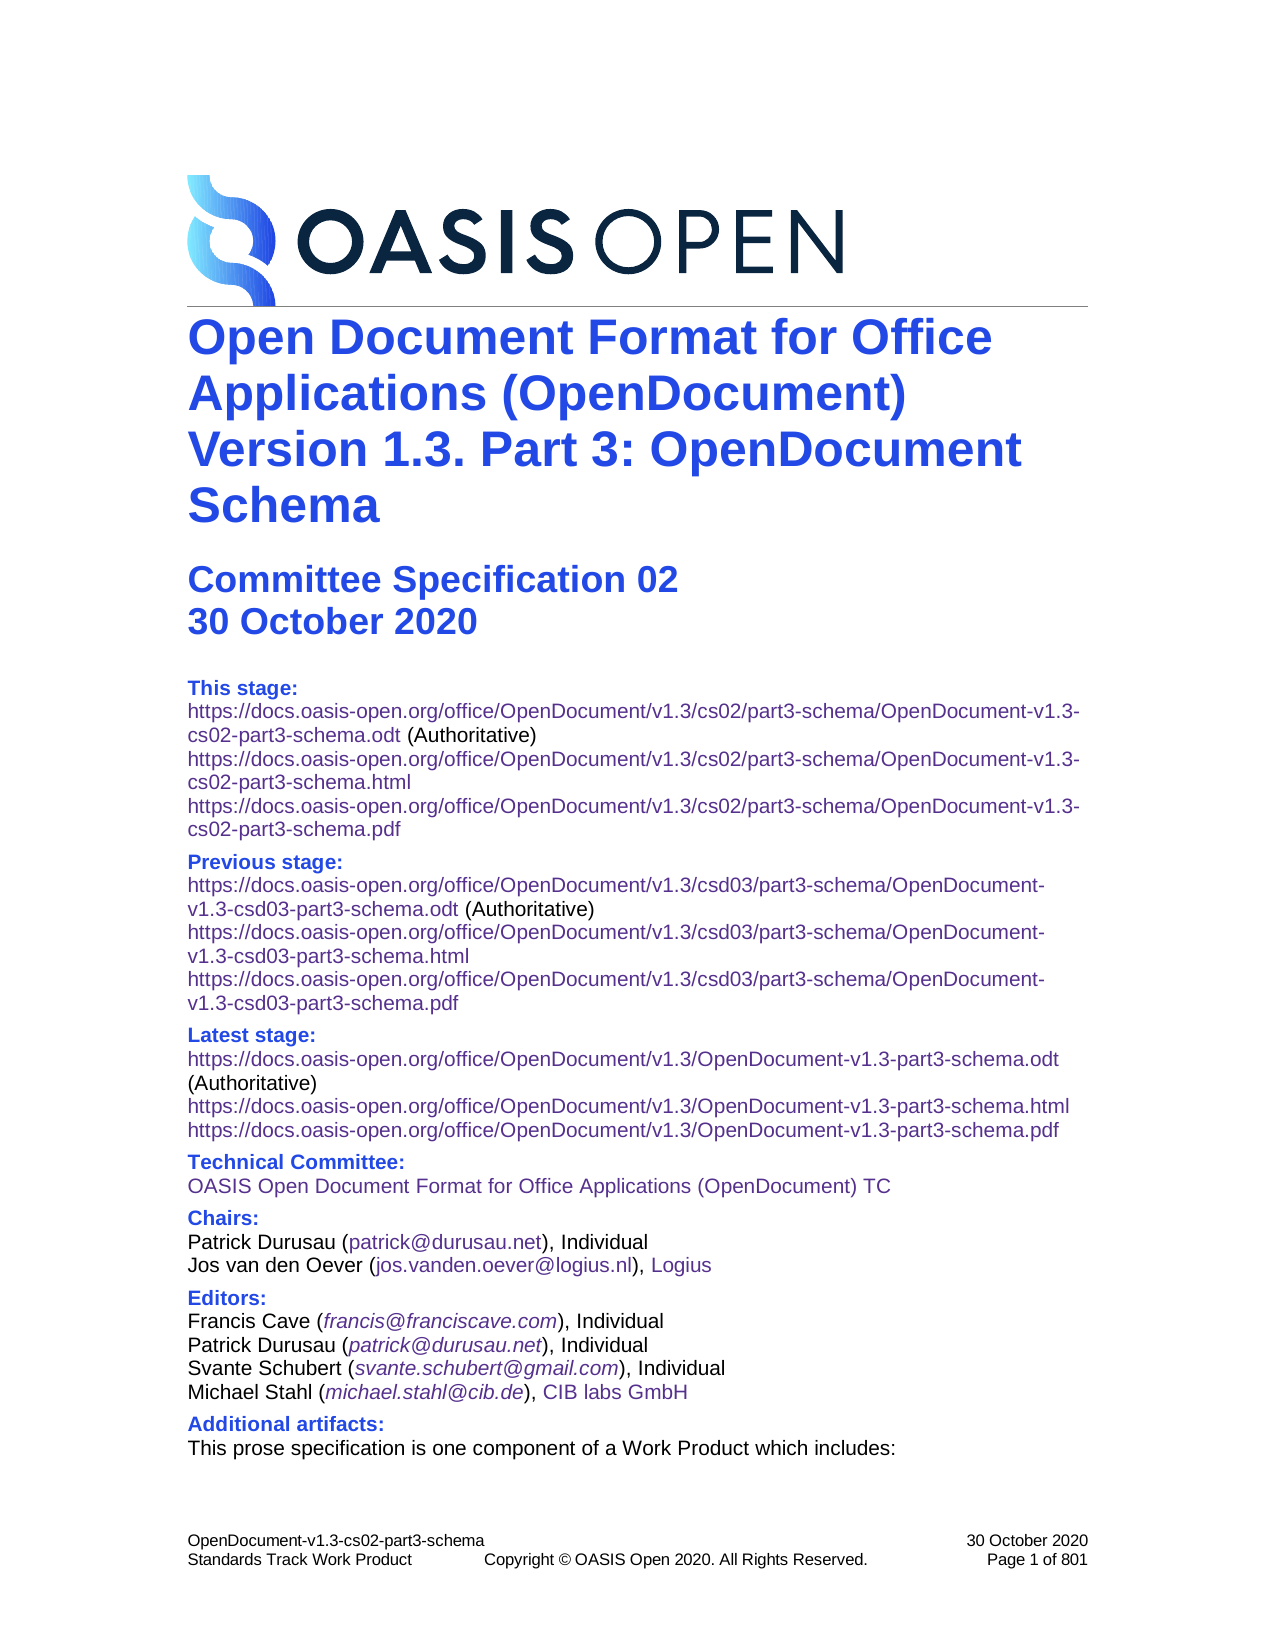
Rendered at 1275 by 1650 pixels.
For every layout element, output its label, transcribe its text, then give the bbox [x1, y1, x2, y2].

title Michael Stahl (michael.stahl@cib.de), CIB labs GmbH [187, 1380, 1088, 1404]
subtitle Committee Specification 02 30 October 2020 [187, 555, 1088, 642]
title https://docs.oasis-open.org/office/OpenDocument/v1.3/cs02/part3-schema/OpenDocument-v1.3-cs02-part3-schema.html [187, 747, 1088, 794]
title https://docs.oasis-open.org/office/OpenDocument/v1.3/csd03/part3-schema/OpenDocument-v1.3-csd03-part3-schema.html [187, 921, 1088, 968]
title https://docs.oasis-open.org/office/OpenDocument/v1.3/cs02/part3-schema/OpenDocument-v1.3-cs02-part3-schema.pdf [187, 794, 1088, 841]
title Francis Cave (francis@franciscave.com), Individual [187, 1310, 1088, 1333]
title https://docs.oasis-open.org/office/OpenDocument/v1.3/csd03/part3-schema/OpenDocument-v1.3-csd03-part3-schema.pdf [187, 968, 1088, 1015]
title https://docs.oasis-open.org/office/OpenDocument/v1.3/cs02/part3-schema/OpenDocument-v1.3-cs02-part3-schema.odt (Authoritative) [187, 700, 1088, 747]
title Latest stage: [187, 1024, 1088, 1047]
title https://docs.oasis-open.org/office/OpenDocument/v1.3/OpenDocument-v1.3-part3-schema.odt (Authoritative) [187, 1047, 1088, 1094]
title Chairs: [187, 1207, 1088, 1230]
title Previous stage: [187, 850, 1088, 874]
title Additional artifacts: [187, 1413, 1088, 1436]
title Patrick Durusau (patrick@durusau.net), Individual [187, 1333, 1088, 1357]
title This prose specification is one component of a Work Product which includes: [187, 1436, 1088, 1460]
title Technical Committee: [187, 1151, 1088, 1174]
title Editors: [187, 1286, 1088, 1310]
title Svante Schubert (svante.schubert@gmail.com), Individual [187, 1357, 1088, 1380]
title OASIS Open Document Format for Office Applications (OpenDocument) TC [187, 1174, 1088, 1198]
title This stage: [187, 676, 1088, 700]
title https://docs.oasis-open.org/office/OpenDocument/v1.3/OpenDocument-v1.3-part3-schema.html [187, 1094, 1088, 1118]
title Open Document Format for Office Applications (OpenDocument) Version 1.3. Part 3: OpenDocument Schema [187, 307, 1088, 533]
title Jos van den Oever (jos.vanden.oever@logius.nl), Logius [187, 1254, 1088, 1277]
title https://docs.oasis-open.org/office/OpenDocument/v1.3/OpenDocument-v1.3-part3-schema.pdf [187, 1118, 1088, 1142]
title https://docs.oasis-open.org/office/OpenDocument/v1.3/csd03/part3-schema/OpenDocument-v1.3-csd03-part3-schema.odt (Authoritative) [187, 874, 1088, 921]
title Patrick Durusau (patrick@durusau.net), Individual [187, 1230, 1088, 1254]
